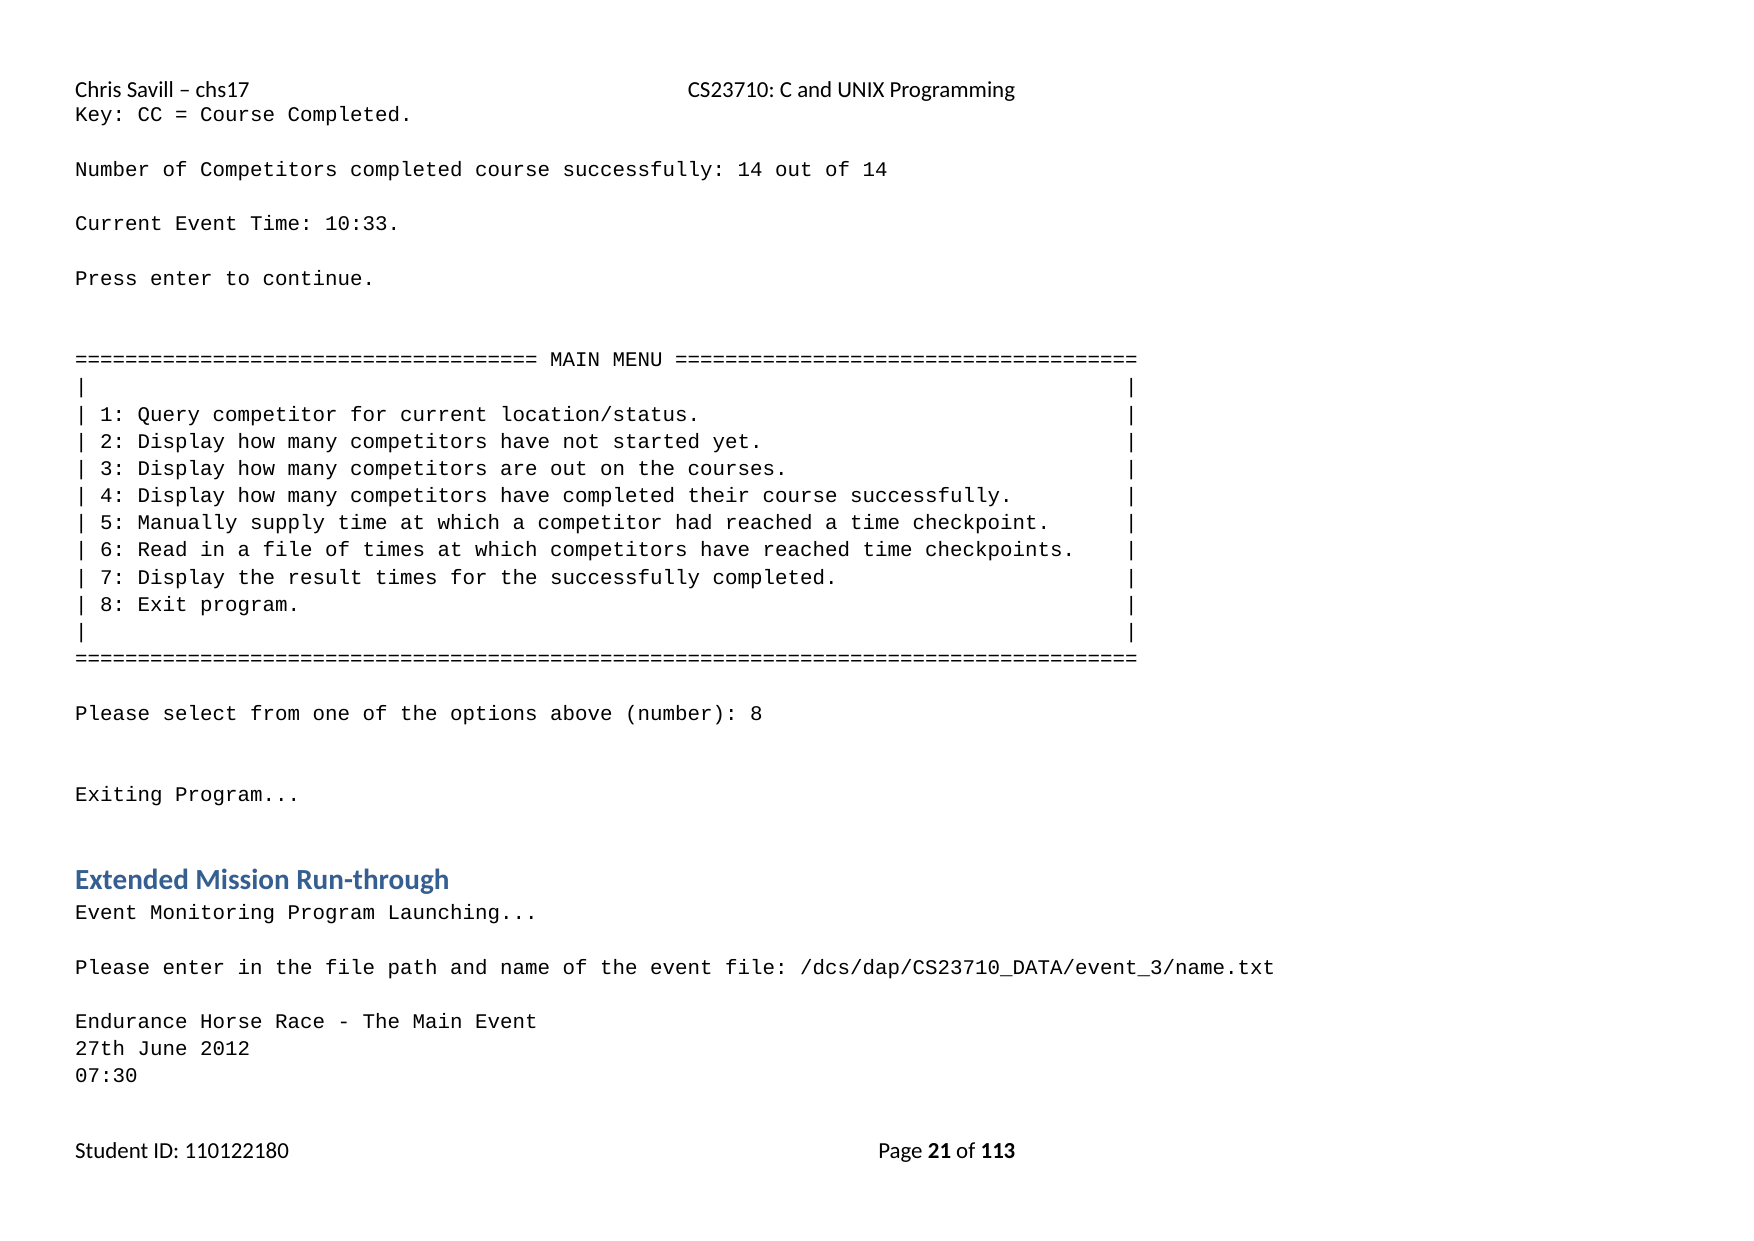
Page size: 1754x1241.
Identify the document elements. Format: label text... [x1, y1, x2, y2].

text | 4: Display how many competitors have completed their course successfully. | [75, 485, 1679, 509]
text Key: CC = Course Completed. [75, 104, 1679, 128]
text 27th June 2012 [75, 1038, 1679, 1062]
text | 7: Display the result times for the successfully completed. | [75, 567, 1679, 590]
text | | [75, 376, 1679, 400]
text | 6: Read in a file of times at which competitors have reached time checkpoints. | [75, 539, 1679, 563]
text | 1: Query competitor for current location/status. | [75, 403, 1679, 427]
text ===================================================================================== [75, 648, 1679, 672]
text Press enter to continue. [75, 268, 1679, 291]
text Number of Competitors completed course successfully: 14 out of 14 [75, 159, 1679, 182]
text Please select from one of the options above (number): 8 [75, 703, 1679, 726]
text Event Monitoring Program Launching... [75, 902, 1679, 926]
text | 5: Manually supply time at which a competitor had reached a time checkpoint. | [75, 512, 1679, 536]
text | 8: Exit program. | [75, 594, 1679, 617]
text Please enter in the file path and name of the event file: /dcs/dap/CS23710_DATA/event_3/name.txt [75, 957, 1679, 980]
text 07:30 [75, 1065, 1679, 1089]
text | 2: Display how many competitors have not started yet. | [75, 431, 1679, 454]
text Exiting Program... [75, 784, 1679, 808]
subtitle Extended Mission Run-through [75, 861, 1679, 897]
text ===================================== MAIN MENU ===================================== [75, 349, 1679, 373]
text | | [75, 621, 1679, 645]
text Endurance Horse Race - The Main Event [75, 1011, 1679, 1035]
text Current Event Time: 10:33. [75, 213, 1679, 237]
text | 3: Display how many competitors are out on the courses. | [75, 458, 1679, 482]
